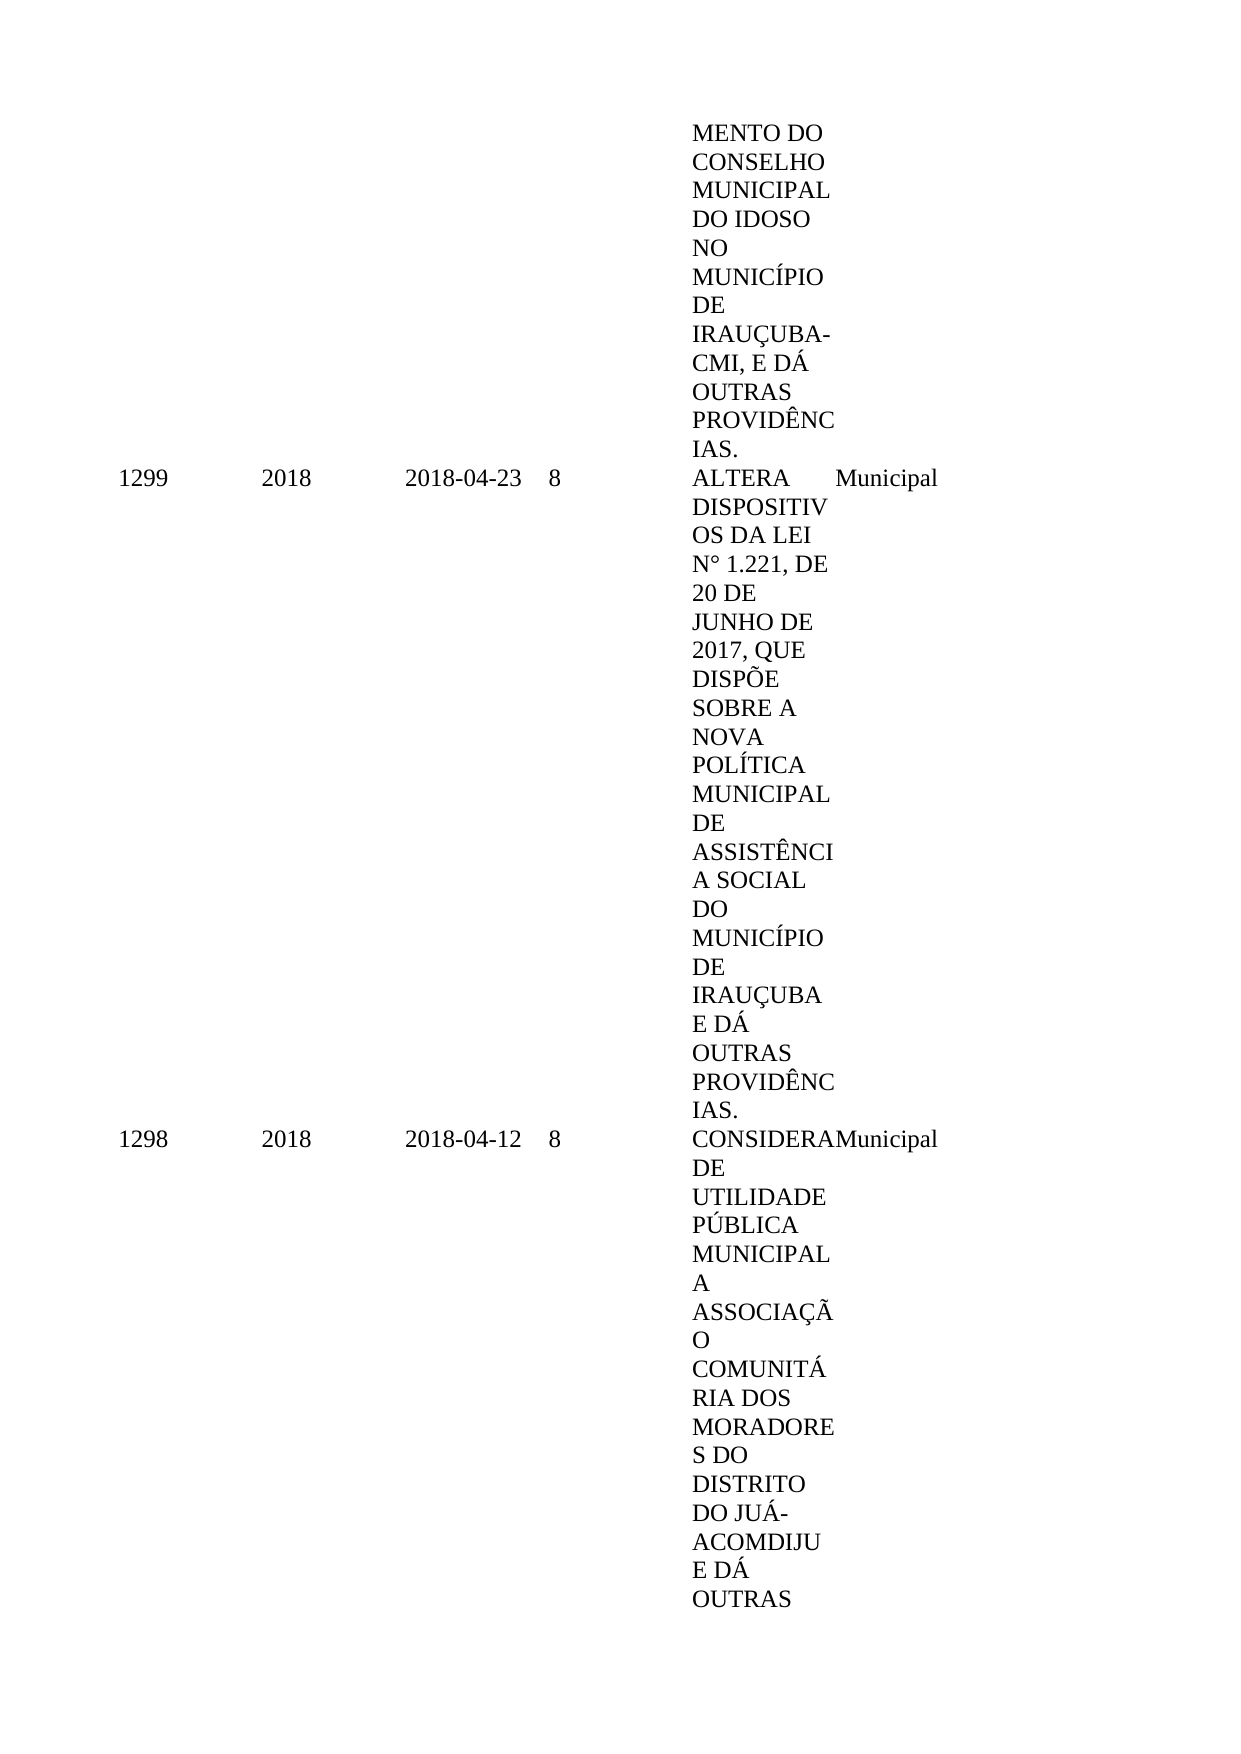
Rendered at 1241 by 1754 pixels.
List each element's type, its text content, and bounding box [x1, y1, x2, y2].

table_cell ALTERA DISPOSITIVOS DA LEI N° 1.221, DE 20 DE JUNHO DE 2017, QUE DISPÕE SOBRE A NOVA POLÍTICA MUNICIPAL DE ASSISTÊNCIA SOCIAL DO MUNICÍPIO DE IRAUÇUBA E DÁ OUTRAS PROVIDÊNCIAS. [692, 463, 835, 1124]
table_cell [548, 118, 692, 463]
table_cell [405, 118, 548, 463]
table_cell Municipal [835, 463, 979, 1124]
table_cell [261, 118, 405, 463]
table_cell 1298 [118, 1124, 261, 1613]
table_cell 8 [548, 1124, 692, 1613]
table_cell 2018 [261, 463, 405, 1124]
table_cell MENTO DO CONSELHO MUNICIPAL DO IDOSO NO MUNICÍPIO DE IRAUÇUBA-CMI, E DÁ OUTRAS PROVIDÊNCIAS. [692, 118, 835, 463]
table_cell 2018-04-23 [405, 463, 548, 1124]
table_cell 2018-04-12 [405, 1124, 548, 1613]
table_cell [979, 1124, 1122, 1613]
table_cell [835, 118, 979, 463]
table_cell Municipal [835, 1124, 979, 1613]
table_cell 8 [548, 463, 692, 1124]
table_cell [979, 463, 1122, 1124]
table_cell 1299 [118, 463, 261, 1124]
table_cell [979, 118, 1122, 463]
table_cell CONSIDERA DE UTILIDADE PÚBLICA MUNICIPAL A ASSOCIAÇÃO COMUNITÁRIA DOS MORADORES DO DISTRITO DO JUÁ-ACOMDIJU E DÁ OUTRAS [692, 1124, 835, 1613]
table_cell 2018 [261, 1124, 405, 1613]
table_cell [118, 118, 261, 463]
